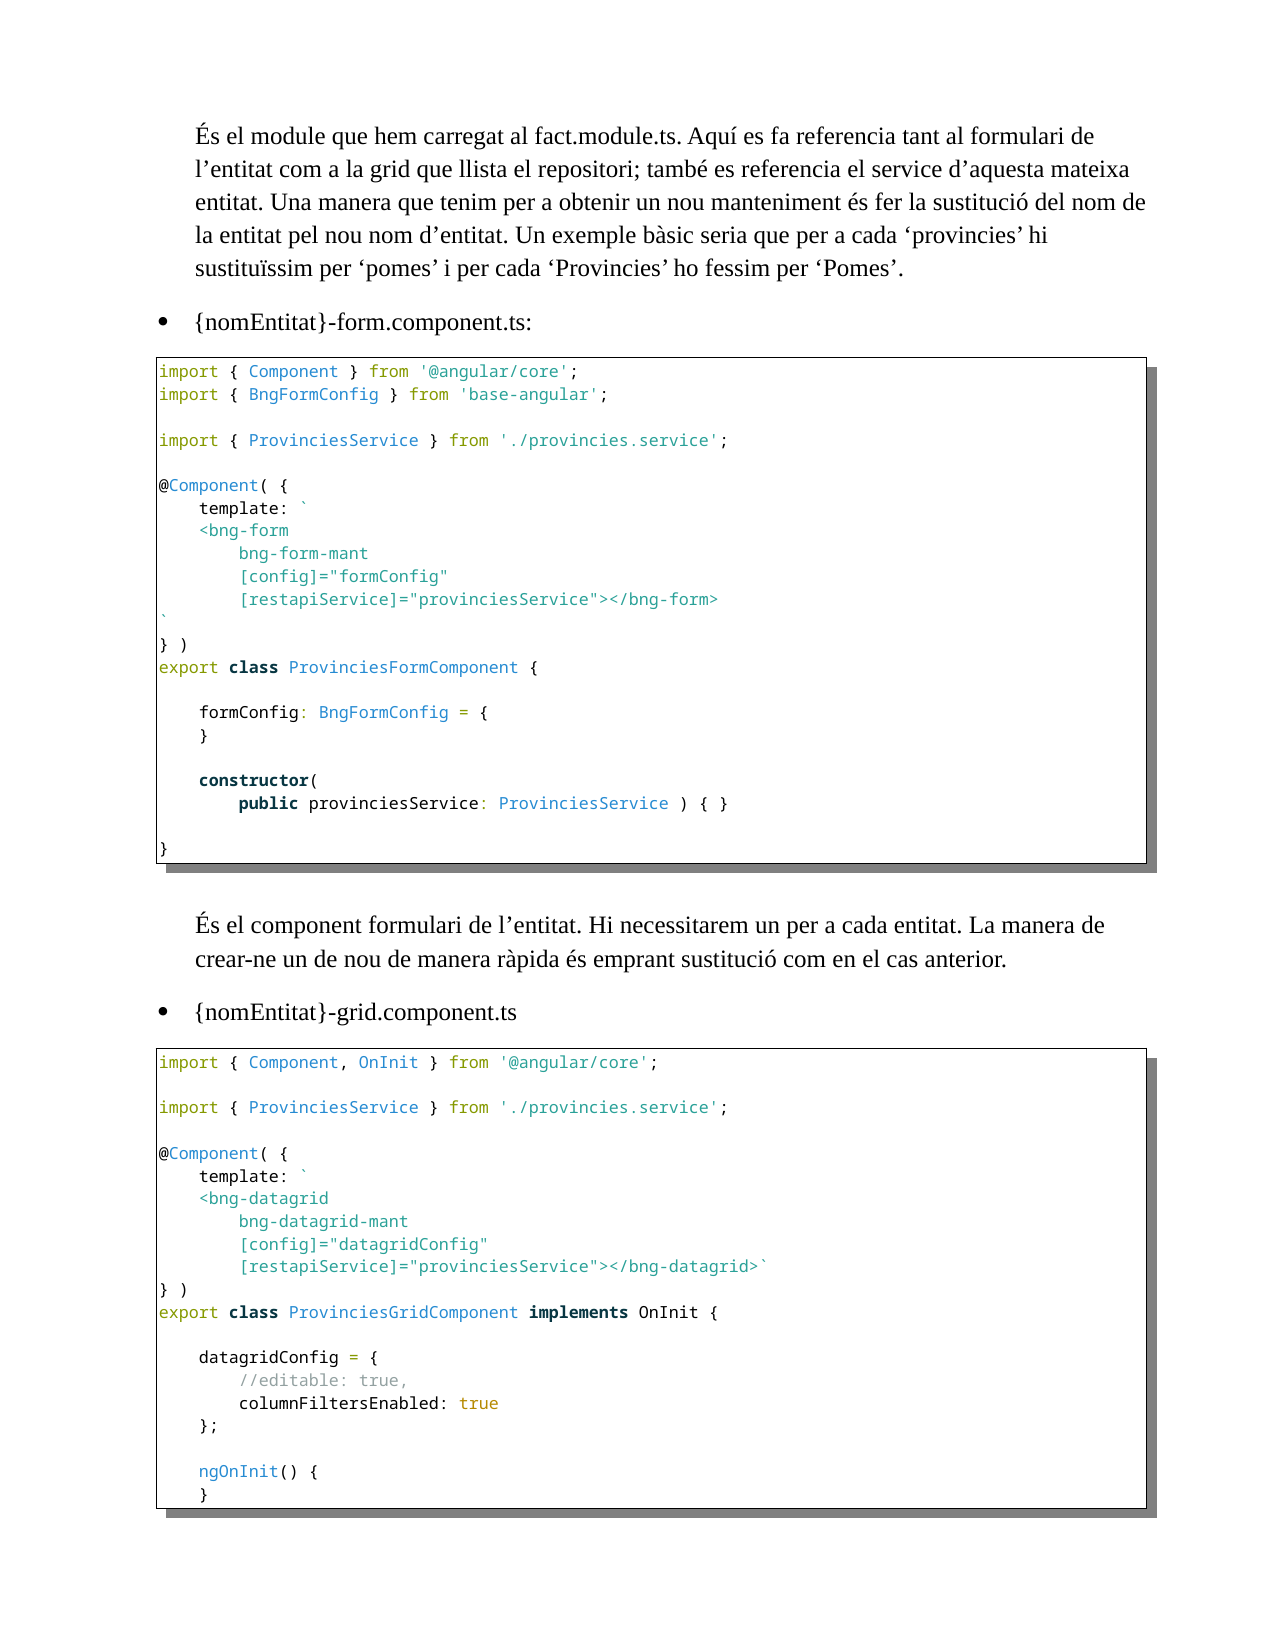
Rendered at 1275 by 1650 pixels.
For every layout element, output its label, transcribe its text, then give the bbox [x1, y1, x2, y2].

text bng-form-mant [157, 539, 1146, 561]
text import { ProvinciesService } from './provincies.service'; [157, 425, 1146, 451]
text ` [157, 607, 1146, 629]
text import { ProvinciesService } from './provincies.service'; [157, 1093, 1146, 1119]
text És el component formulari de l’entitat. Hi necessitarem un per a cada entitat. La manera de crear-ne un de nou de manera ràpida és emprant sustitució com en el cas anterior. [192, 908, 1157, 975]
text public provinciesService: ProvinciesService ) { } [157, 788, 1146, 814]
text } [157, 1479, 1146, 1508]
text @Component( { [157, 471, 1146, 493]
text } ) [157, 1275, 1146, 1297]
list {nomEntitat}-grid.component.ts [156, 994, 1157, 1029]
text <bng-datagrid [157, 1184, 1146, 1207]
text [config]="formConfig" [157, 561, 1146, 584]
text export class ProvinciesGridComponent implements OnInit { [157, 1297, 1146, 1323]
text //editable: true, [157, 1366, 1146, 1388]
text És el module que hem carregat al fact.module.ts. Aquí es fa referencia tant al formulari de l’entitat com a la grid que llista el repositori; també es referencia el service d’aquesta mateixa entitat. Una manera que tenim per a obtenir un nou manteniment és fer la sustitució del nom de la entitat pel nou nom d’entitat. Un exemple bàsic seria que per a cada ‘provincies’ hi sustituïssim per ‘pomes’ i per cada ‘Provincies’ ho fessim per ‘Pomes’. [192, 118, 1157, 285]
text constructor( [157, 766, 1146, 788]
text ngOnInit() { [157, 1456, 1146, 1479]
text columnFiltersEnabled: true [157, 1388, 1146, 1411]
text @Component( { [157, 1138, 1146, 1161]
text template: ` [157, 493, 1146, 516]
text } [157, 834, 1146, 863]
text datagridConfig = { [157, 1343, 1146, 1366]
text }; [157, 1411, 1146, 1437]
text import { BngFormConfig } from 'base-angular'; [157, 380, 1146, 406]
text <bng-form [157, 516, 1146, 539]
text } [157, 720, 1146, 746]
text import { Component } from '@angular/core'; [157, 358, 1146, 380]
text [restapiService]="provinciesService"></bng-form> [157, 584, 1146, 607]
text formConfig: BngFormConfig = { [157, 698, 1146, 720]
text export class ProvinciesFormComponent { [157, 652, 1146, 678]
text [restapiService]="provinciesService"></bng-datagrid>` [157, 1252, 1146, 1275]
text [config]="datagridConfig" [157, 1229, 1146, 1252]
text import { Component, OnInit } from '@angular/core'; [157, 1049, 1146, 1073]
text template: ` [157, 1161, 1146, 1184]
list {nomEntitat}-form.component.ts: [156, 304, 1157, 338]
text bng-datagrid-mant [157, 1207, 1146, 1229]
text } ) [157, 629, 1146, 652]
